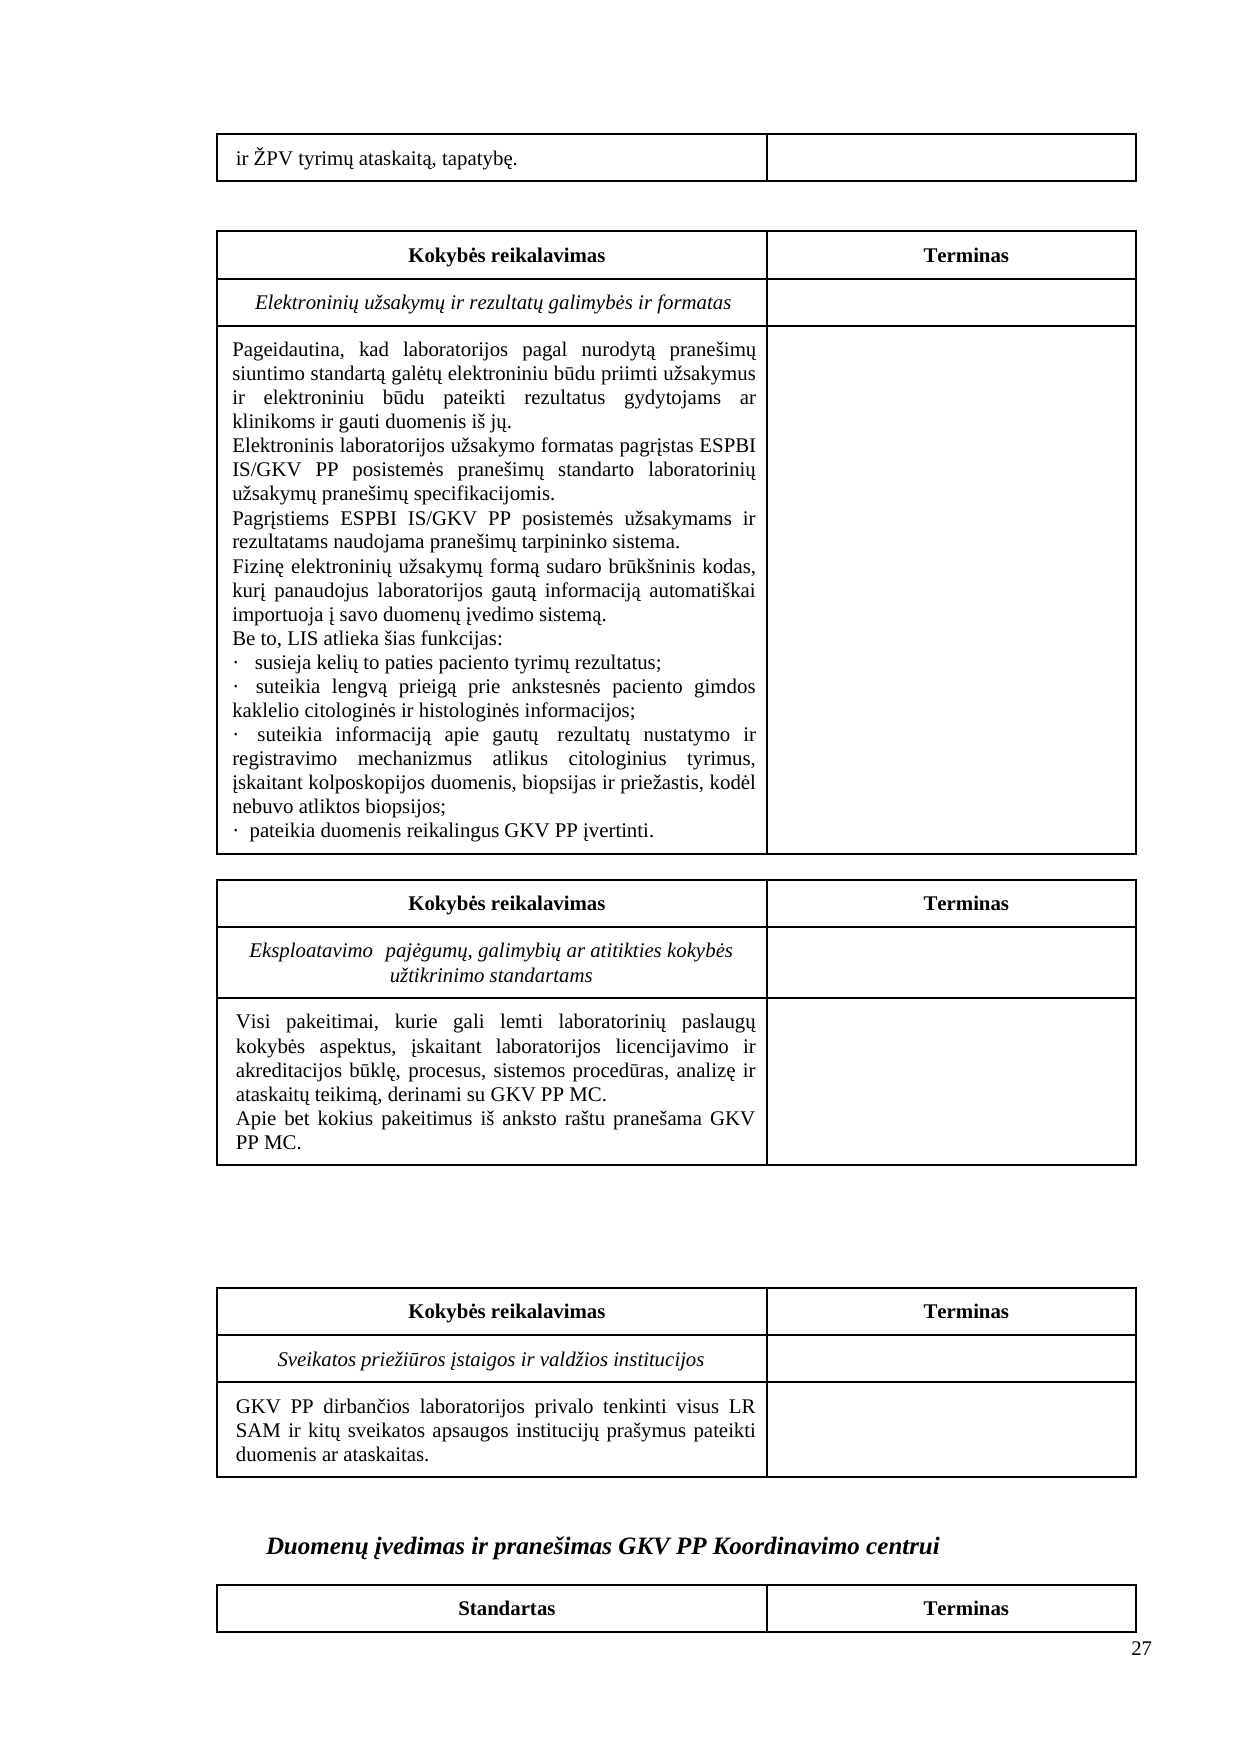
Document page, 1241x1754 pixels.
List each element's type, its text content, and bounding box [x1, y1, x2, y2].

table_cell [768, 1336, 1135, 1381]
table_cell [768, 928, 1135, 997]
table_cell [768, 999, 1135, 1164]
table_cell ir ŽPV tyrimų ataskaitą, tapatybę. [218, 135, 766, 180]
table_cell Visi pakeitimai, kurie gali lemti laboratorinių paslaugų kokybės aspektus, įskaitant laboratorijos licencijavimo ir akreditacijos būklę, procesus, sistemos procedūras, analizę ir ataskaitų teikimą, derinami su GKV PP MC. Apie bet kokius pakeitimus iš anksto raštu pranešama GKV PP MC. [218, 999, 766, 1164]
table_header Kokybės reikalavimas [218, 232, 766, 277]
table_cell GKV PP dirbančios laboratorijos privalo tenkinti visus LR SAM ir kitų sveikatos apsaugos institucijų prašymus pateikti duomenis ar ataskaitas. [218, 1383, 766, 1476]
table_cell [768, 1383, 1135, 1476]
table_cell [768, 135, 1135, 180]
text Duomenų įvedimas ir pranešimas GKV PP Koordinavimo centrui [177, 1531, 1152, 1560]
table_header Standartas [218, 1586, 766, 1631]
table_header Terminas [768, 1289, 1135, 1334]
table_header Kokybės reikalavimas [218, 1289, 766, 1334]
table_header Terminas [768, 881, 1135, 926]
table_cell [768, 280, 1135, 324]
table_cell Pageidautina, kad laboratorijos pagal nurodytą pranešimų siuntimo standartą galėtų elektroniniu būdu priimti užsakymus ir elektroniniu būdu pateikti rezultatus gydytojams ar klinikoms ir gauti duomenis iš jų. Elektroninis laboratorijos užsakymo formatas pagrįstas ESPBI IS/GKV PP posistemės pranešimų standarto laboratorinių užsakymų pranešimų specifikacijomis. Pagrįstiems ESPBI IS/GKV PP posistemės užsakymams ir rezultatams naudojama pranešimų tarpininko sistema. Fizinę elektroninių užsakymų formą sudaro brūkšninis kodas, kurį panaudojus laboratorijos gautą informaciją automatiškai importuoja į savo duomenų įvedimo sistemą. Be to, LIS atlieka šias funkcijas: · susieja kelių to paties paciento tyrimų rezultatus; · suteikia lengvą prieigą prie ankstesnės paciento gimdos kaklelio citologinės ir histologinės informacijos; · suteikia informaciją apie gautų rezultatų nustatymo ir registravimo mechanizmus atlikus citologinius tyrimus, įskaitant kolposkopijos duomenis, biopsijas ir priežastis, kodėl nebuvo atliktos biopsijos; · pateikia duomenis reikalingus GKV PP įvertinti. [218, 327, 766, 853]
table_cell Elektroninių užsakymų ir rezultatų galimybės ir formatas [218, 280, 766, 324]
table_header Terminas [768, 232, 1135, 277]
table_header Kokybės reikalavimas [218, 881, 766, 926]
table_cell Sveikatos priežiūros įstaigos ir valdžios institucijos [218, 1336, 766, 1381]
table_header Terminas [768, 1586, 1135, 1631]
table_cell [768, 327, 1135, 853]
table_cell Eksploatavimo pajėgumų, galimybių ar atitikties kokybės užtikrinimo standartams [218, 928, 766, 997]
